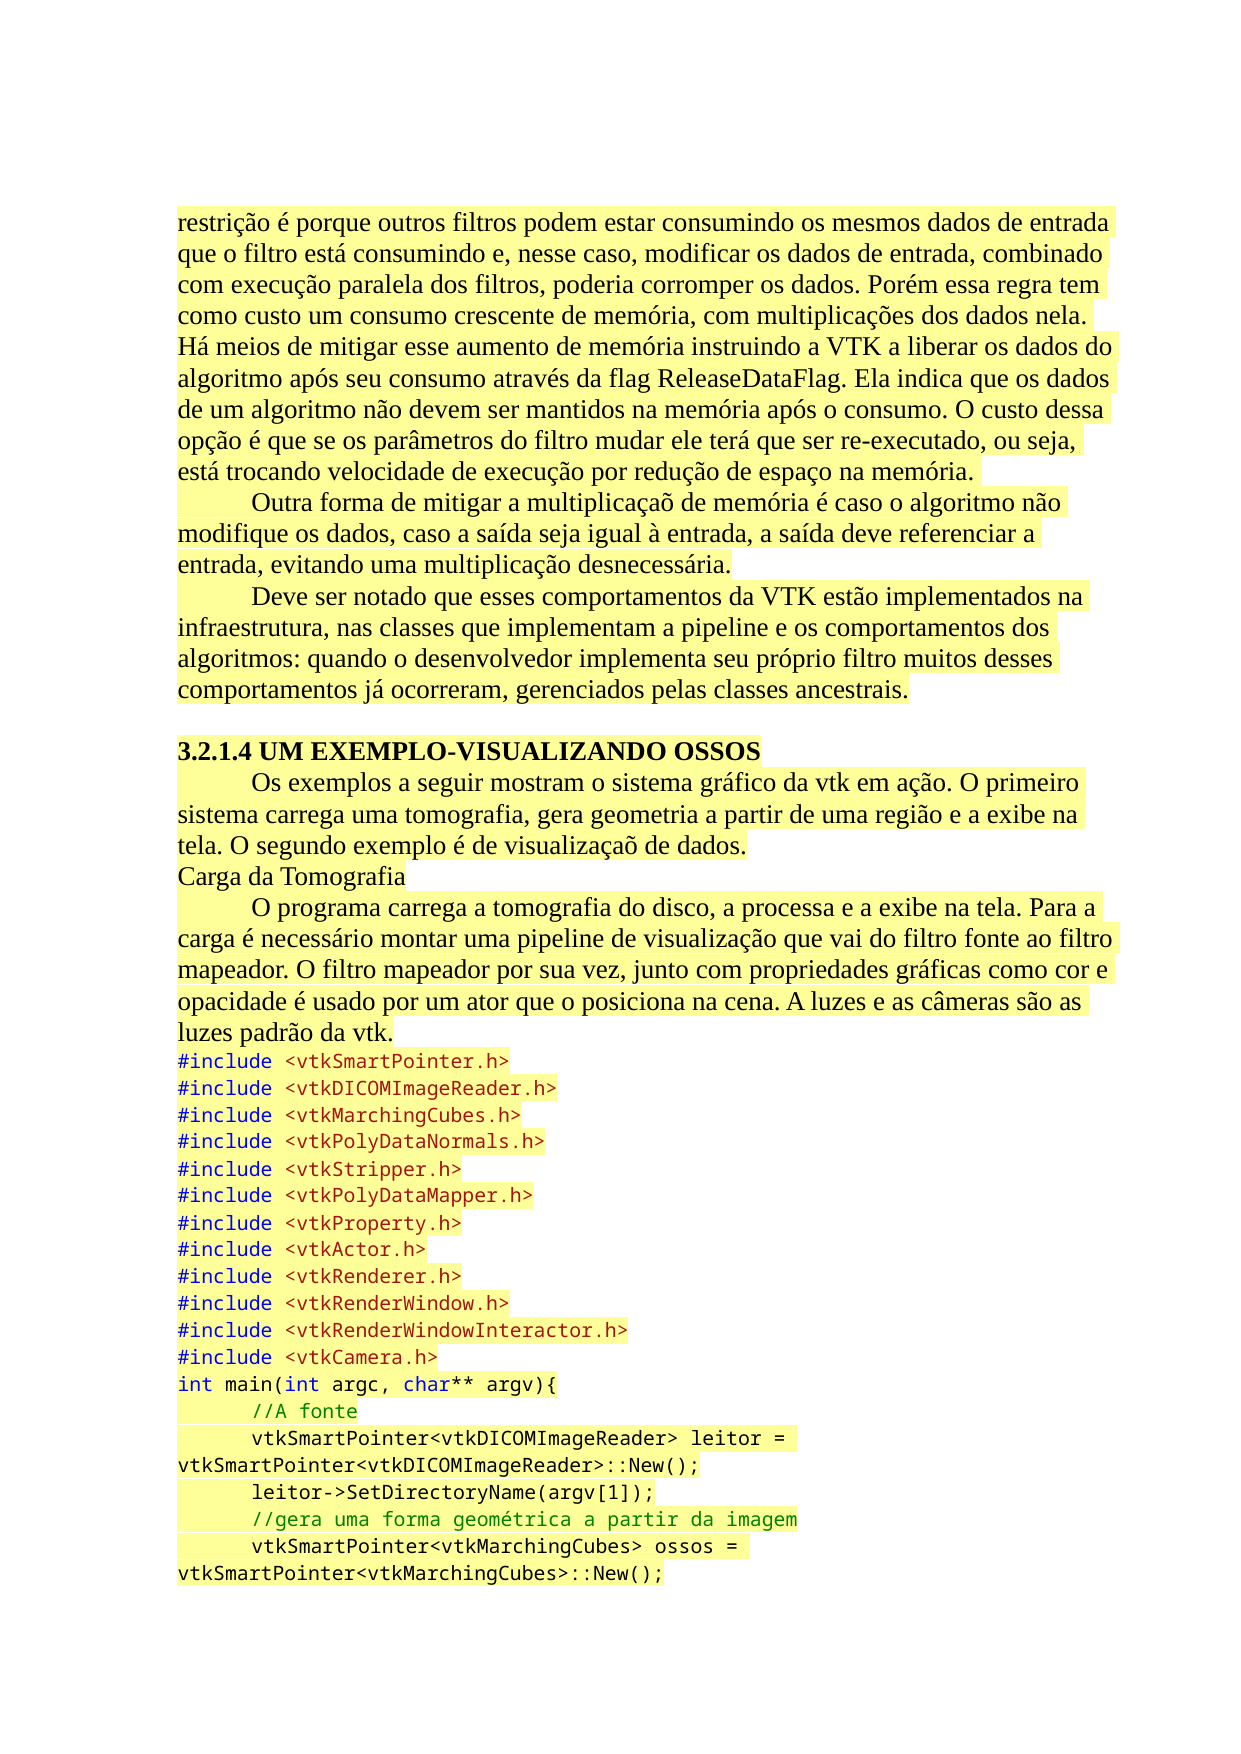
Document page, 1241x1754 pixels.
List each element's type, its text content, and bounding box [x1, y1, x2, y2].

text vtkSmartPointer<vtkMarchingCubes> ossos = vtkSmartPointer<vtkMarchingCubes>::New(); [177, 1532, 1122, 1586]
text O programa carrega a tomografia do disco, a processa e a exibe na tela. Para a carga é necessário montar uma pipeline de visualização que vai do filtro fonte ao filtro mapeador. O filtro mapeador por sua vez, junto com propriedades gráficas como cor e opacidade é usado por um ator que o posiciona na cena. A luzes e as câmeras são as luzes padrão da vtk. [177, 891, 1122, 1047]
text #include <vtkCamera.h> [177, 1344, 1122, 1371]
text //A fonte [177, 1398, 1122, 1424]
text vtkSmartPointer<vtkDICOMImageReader> leitor = vtkSmartPointer<vtkDICOMImageReader>::New(); [177, 1424, 1122, 1478]
text Os exemplos a seguir mostram o sistema gráfico da vtk em ação. O primeiro sistema carrega uma tomografia, gera geometria a partir de uma região e a exibe na tela. O segundo exemplo é de visualizaçaõ de dados. [177, 767, 1122, 860]
text Carga da Tomografia [177, 860, 1122, 891]
text #include <vtkRenderer.h> [177, 1263, 1122, 1290]
text #include <vtkMarchingCubes.h> [177, 1101, 1122, 1128]
text #include <vtkActor.h> [177, 1236, 1122, 1263]
text //gera uma forma geométrica a partir da imagem [177, 1506, 1122, 1532]
text #include <vtkProperty.h> [177, 1209, 1122, 1236]
text #include <vtkDICOMImageReader.h> [177, 1074, 1122, 1101]
text int main(int argc, char** argv){ [177, 1371, 1122, 1398]
subtitle 3.2.1.4 UM EXEMPLO-VISUALIZANDO OSSOS [177, 735, 1122, 767]
text #include <vtkRenderWindow.h> [177, 1290, 1122, 1317]
text #include <vtkPolyDataNormals.h> [177, 1128, 1122, 1155]
text leitor->SetDirectoryName(argv[1]); [177, 1478, 1122, 1506]
text #include <vtkPolyDataMapper.h> [177, 1182, 1122, 1209]
text Deve ser notado que esses comportamentos da VTK estão implementados na infraestrutura, nas classes que implementam a pipeline e os comportamentos dos algoritmos: quando o desenvolvedor implementa seu próprio filtro muitos desses comportamentos já ocorreram, gerenciados pelas classes ancestrais. [177, 580, 1122, 704]
text #include <vtkSmartPointer.h> [177, 1047, 1122, 1074]
text #include <vtkStripper.h> [177, 1155, 1122, 1182]
text #include <vtkRenderWindowInteractor.h> [177, 1317, 1122, 1344]
text Outra forma de mitigar a multiplicaçaõ de memória é caso o algoritmo não modifique os dados, caso a saída seja igual à entrada, a saída deve referenciar a entrada, evitando uma multiplicação desnecessária. [177, 486, 1122, 580]
text restrição é porque outros filtros podem estar consumindo os mesmos dados de entrada que o filtro está consumindo e, nesse caso, modificar os dados de entrada, combinado com execução paralela dos filtros, poderia corromper os dados. Porém essa regra tem como custo um consumo crescente de memória, com multiplicações dos dados nela. Há meios de mitigar esse aumento de memória instruindo a VTK a liberar os dados do algoritmo após seu consumo através da flag ReleaseDataFlag. Ela indica que os dados de um algoritmo não devem ser mantidos na memória após o consumo. O custo dessa opção é que se os parâmetros do filtro mudar ele terá que ser re-executado, ou seja, está trocando velocidade de execução por redução de espaço na memória. [177, 206, 1122, 486]
